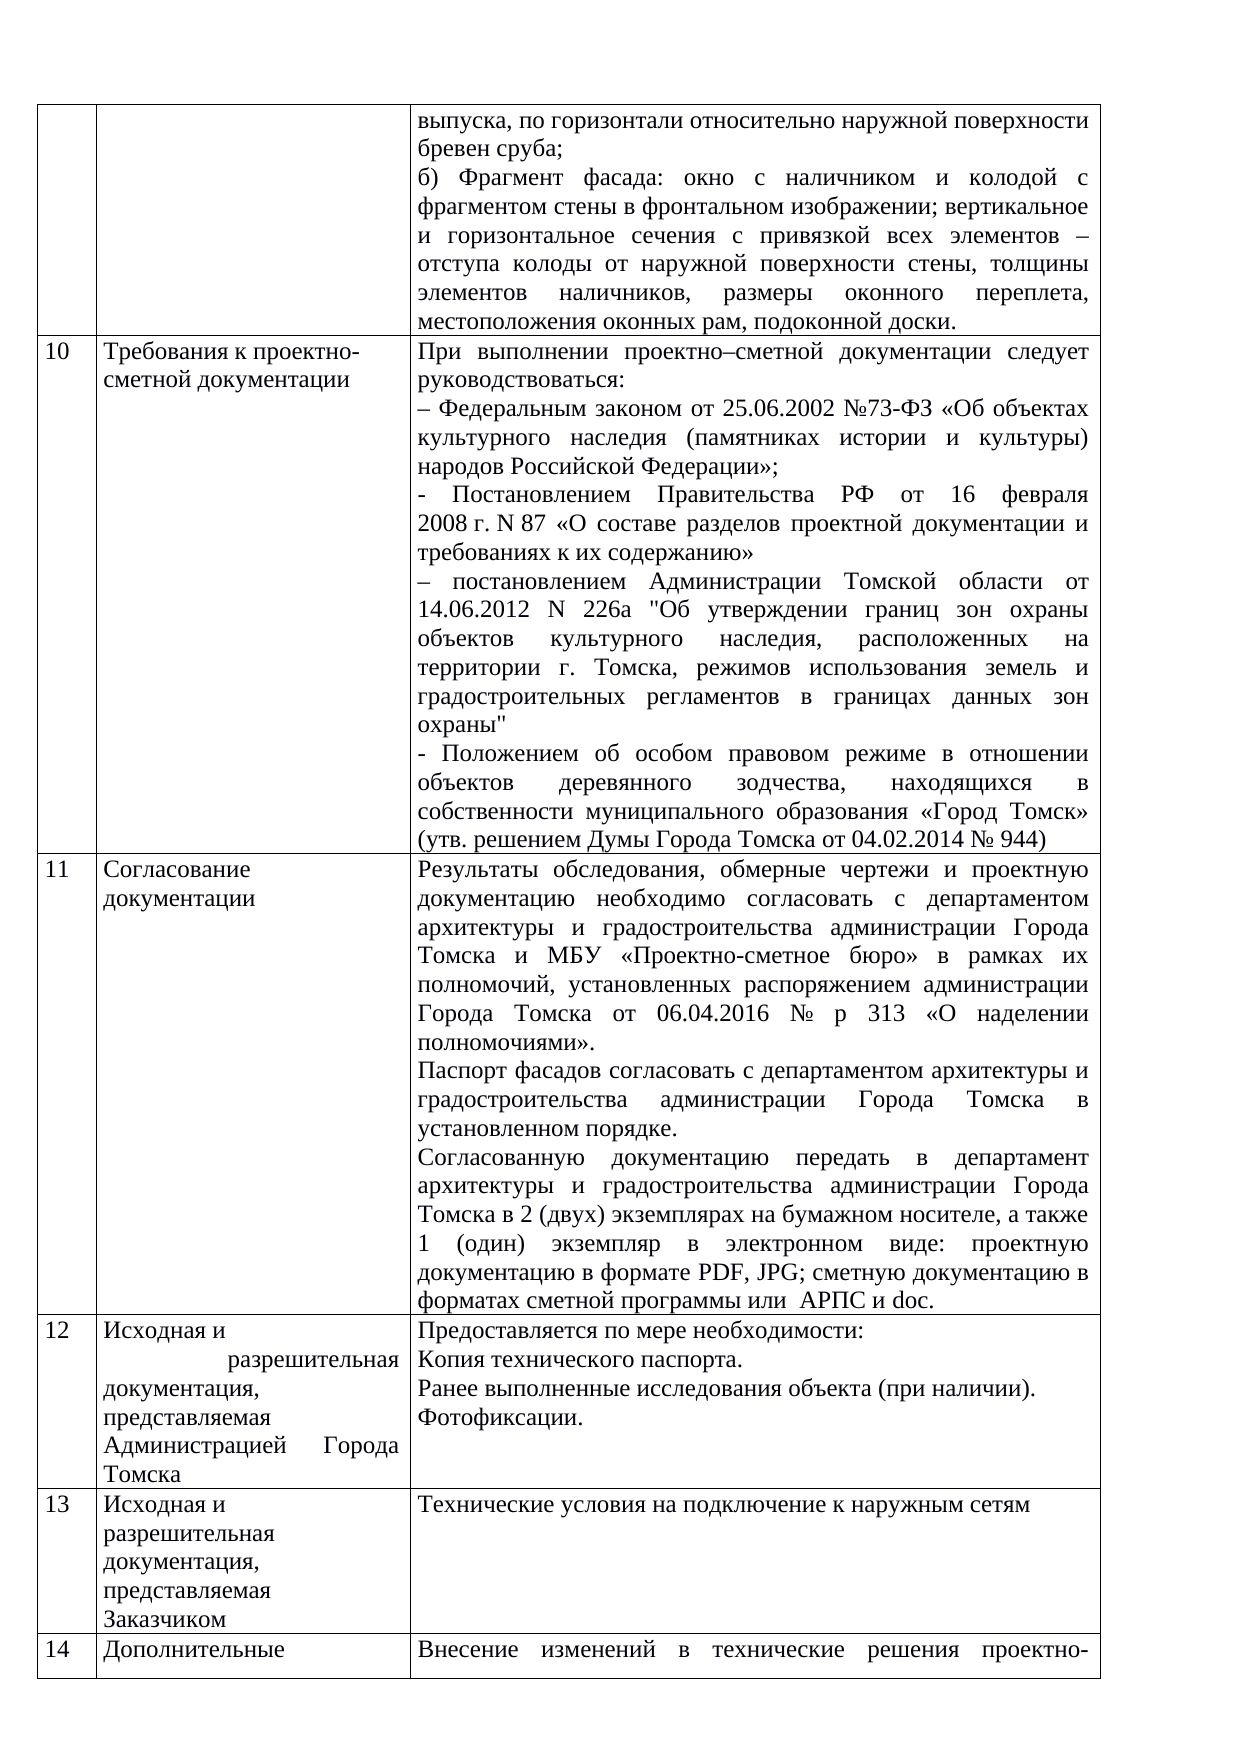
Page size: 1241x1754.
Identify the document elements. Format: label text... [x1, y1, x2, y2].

table_cell Предоставляется по мере необходимости: Копия технического паспорта. Ранее выполненные исследования объекта (при наличии). Фотофиксации. [411, 1315, 1100, 1488]
table_cell Технические условия на подключение к наружным сетям [411, 1489, 1100, 1633]
table_cell Требования к проектно-сметной документации [97, 336, 410, 853]
table_cell Исходная и разрешительная документация, представляемая Заказчиком [97, 1489, 410, 1633]
table_cell Дополнительные [97, 1634, 410, 1678]
table_cell выпуска, по горизонтали относительно наружной поверхности бревен сруба; б) Фрагмент фасада: окно с наличником и колодой с фрагментом стены в фронтальном изображении; вертикальное и горизонтальное сечения с привязкой всех элементов – отступа колоды от наружной поверхности стены, толщины элементов наличников, размеры оконного переплета, местоположения оконных рам, подоконной доски. [411, 105, 1100, 335]
table_cell [97, 105, 410, 335]
table_cell 11 [38, 854, 96, 1314]
table_cell 14 [38, 1634, 96, 1678]
table_cell 13 [38, 1489, 96, 1633]
table_cell Результаты обследования, обмерные чертежи и проектную документацию необходимо согласовать с департаментом архитектуры и градостроительства администрации Города Томска и МБУ «Проектно-сметное бюро» в рамках их полномочий, установленных распоряжением администрации Города Томска от 06.04.2016 № р 313 «О наделении полномочиями». Паспорт фасадов согласовать с департаментом архитектуры и градостроительства администрации Города Томска в установленном порядке. Согласованную документацию передать в департамент архитектуры и градостроительства администрации Города Томска в 2 (двух) экземплярах на бумажном носителе, а также 1 (один) экземпляр в электронном виде: проектную документацию в формате PDF, JPG; сметную документацию в форматах сметной программы или АРПС и doc. [411, 854, 1100, 1314]
table_cell 12 [38, 1315, 96, 1488]
table_cell 10 [38, 336, 96, 853]
table_cell [38, 105, 96, 335]
table_cell Исходная и разрешительная документация, представляемая Администрацией Города Томска [97, 1315, 410, 1488]
table_cell При выполнении проектно–сметной документации следует руководствоваться: – Федеральным законом от 25.06.2002 №73-ФЗ «Об объектах культурного наследия (памятниках истории и культуры) народов Российской Федерации»; - Постановлением Правительства РФ от 16 февраля 2008 г. N 87 «О составе разделов проектной документации и требованиях к их содержанию» – постановлением Администрации Томской области от 14.06.2012 N 226а "Об утверждении границ зон охраны объектов культурного наследия, расположенных на территории г. Томска, режимов использования земель и градостроительных регламентов в границах данных зон охраны" - Положением об особом правовом режиме в отношении объектов деревянного зодчества, находящихся в собственности муниципального образования «Город Томск» (утв. решением Думы Города Томска от 04.02.2014 № 944) [411, 336, 1100, 853]
table_cell Внесение изменений в технические решения проектно- [411, 1634, 1100, 1678]
table_cell Согласование документации [97, 854, 410, 1314]
